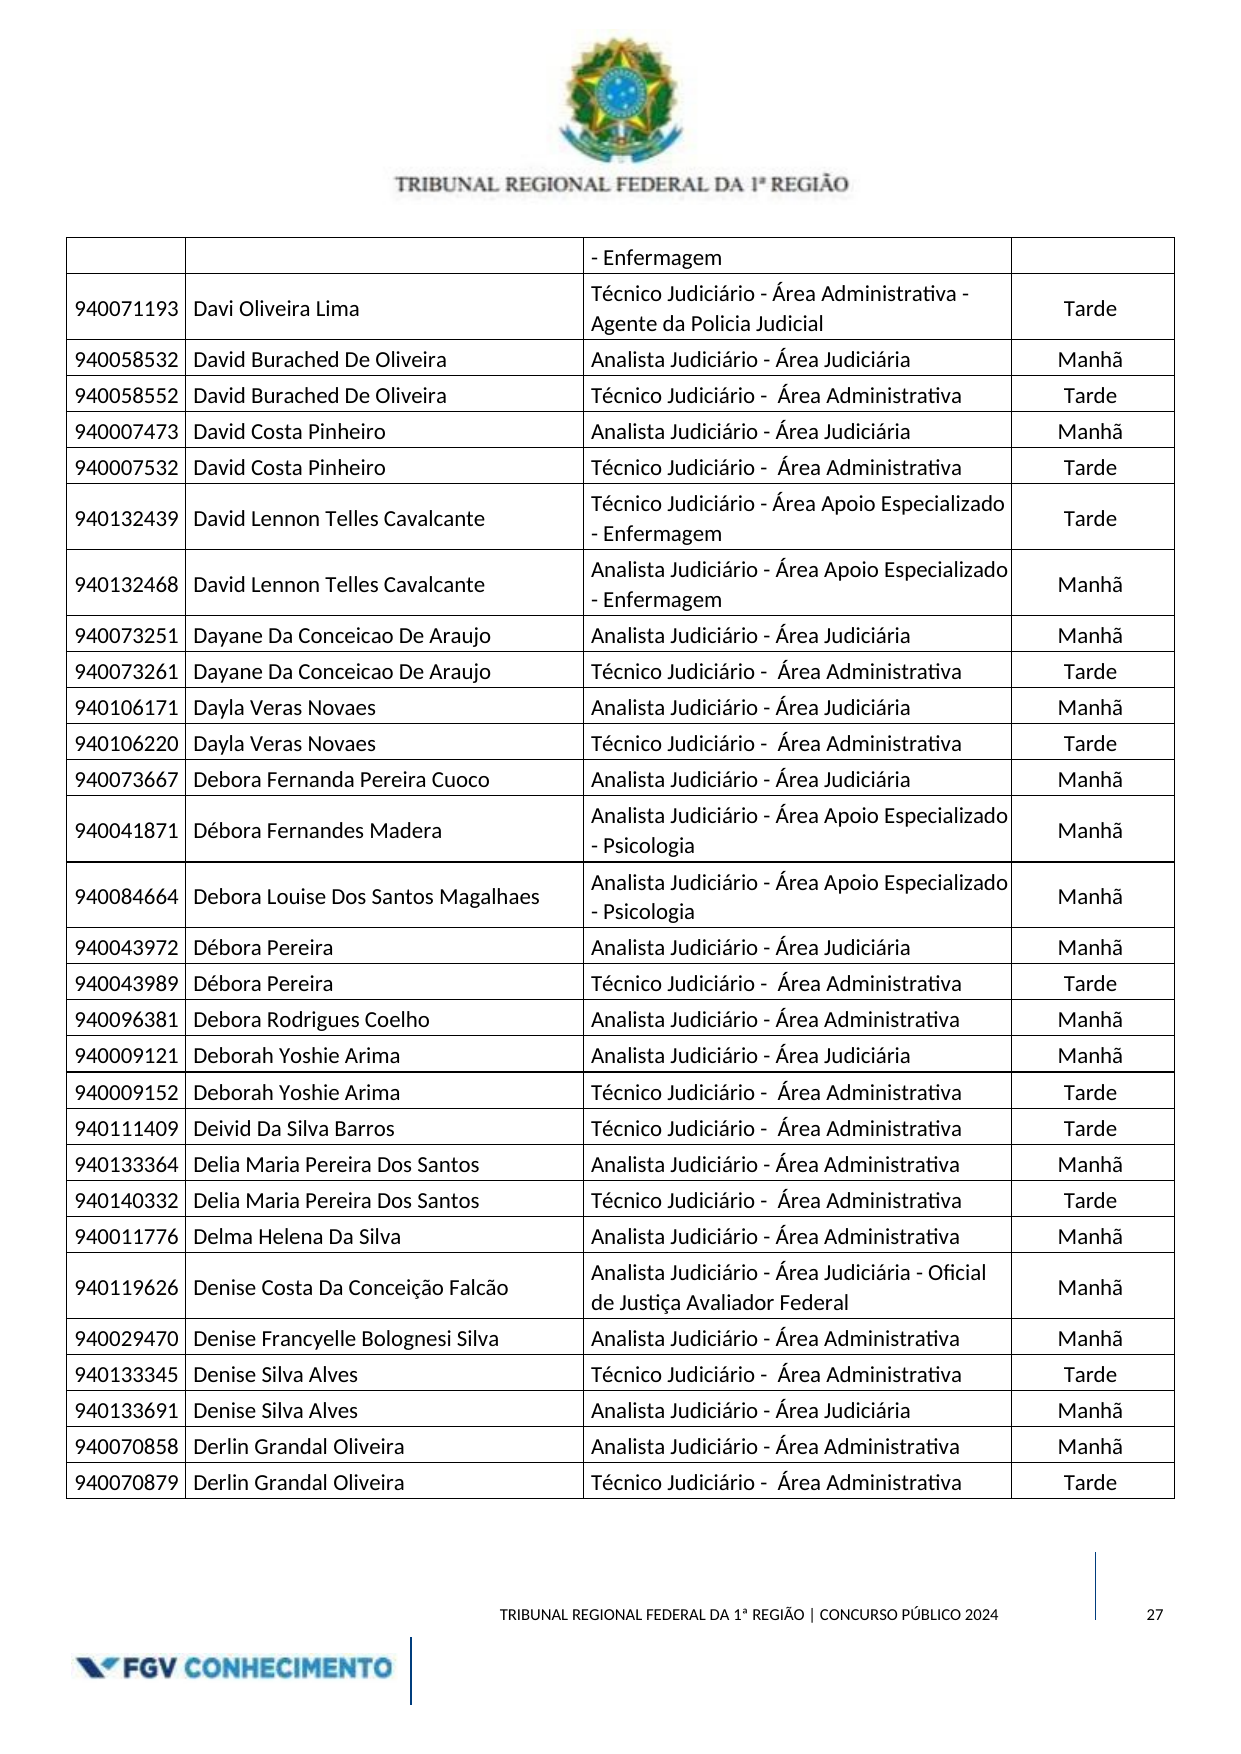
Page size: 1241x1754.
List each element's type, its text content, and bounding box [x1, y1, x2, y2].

table_cell Manhã [1012, 1217, 1174, 1252]
table_cell 940140332 [67, 1181, 185, 1216]
table_cell 940084664 [67, 863, 185, 927]
table_cell Débora Pereira [186, 964, 583, 999]
table_cell 940133691 [67, 1391, 185, 1426]
table_cell 940073667 [67, 760, 185, 795]
table_cell Analista Judiciário - Área Judiciária [584, 616, 1011, 651]
table_cell Tarde [1012, 376, 1174, 411]
table_cell 940058552 [67, 376, 185, 411]
table_cell Denise Francyelle Bolognesi Silva [186, 1319, 583, 1354]
table_cell Manhã [1012, 340, 1174, 375]
table_cell - Enfermagem [584, 238, 1011, 273]
table_cell Denise Costa Da Conceição Falcão [186, 1253, 583, 1318]
table_cell Denise Silva Alves [186, 1391, 583, 1426]
table_cell 940132439 [67, 484, 185, 549]
table_cell Analista Judiciário - Área Judiciária [584, 412, 1011, 447]
table_cell Debora Rodrigues Coelho [186, 1000, 583, 1035]
table_cell Analista Judiciário - Área Administrativa [584, 1427, 1011, 1462]
table_cell Manhã [1012, 1319, 1174, 1354]
table_cell Analista Judiciário - Área Judiciária - Oficial de Justiça Avaliador Federal [584, 1253, 1011, 1318]
table_cell Técnico Judiciário - Área Administrativa [584, 1181, 1011, 1216]
table_cell 940011776 [67, 1217, 185, 1252]
table_cell 940073261 [67, 652, 185, 687]
table_cell 940007473 [67, 412, 185, 447]
table_cell Técnico Judiciário - Área Apoio Especializado - Enfermagem [584, 484, 1011, 549]
table_cell Debora Louise Dos Santos Magalhaes [186, 863, 583, 927]
table_cell Analista Judiciário - Área Administrativa [584, 1000, 1011, 1035]
table_cell Tarde [1012, 1355, 1174, 1390]
table_cell Manhã [1012, 550, 1174, 615]
table_cell Analista Judiciário - Área Administrativa [584, 1217, 1011, 1252]
table_cell Dayla Veras Novaes [186, 688, 583, 723]
table_cell 940070858 [67, 1427, 185, 1462]
table_cell Manhã [1012, 928, 1174, 963]
table_cell 940119626 [67, 1253, 185, 1318]
table_cell Manhã [1012, 616, 1174, 651]
table_cell 940007532 [67, 448, 185, 483]
table_cell Analista Judiciário - Área Judiciária [584, 1391, 1011, 1426]
table_cell David Burached De Oliveira [186, 376, 583, 411]
table_cell Manhã [1012, 412, 1174, 447]
table_cell Tarde [1012, 448, 1174, 483]
table_cell Tarde [1012, 1109, 1174, 1143]
table_cell Dayane Da Conceicao De Araujo [186, 616, 583, 651]
table_cell 940111409 [67, 1109, 185, 1143]
table_cell 940029470 [67, 1319, 185, 1354]
table_cell 940070879 [67, 1463, 185, 1498]
table_cell 940132468 [67, 550, 185, 615]
table_cell 940133345 [67, 1355, 185, 1390]
table_cell David Burached De Oliveira [186, 340, 583, 375]
table_cell Técnico Judiciário - Área Administrativa [584, 1109, 1011, 1143]
table_cell Tarde [1012, 274, 1174, 339]
table_cell Deborah Yoshie Arima [186, 1036, 583, 1071]
table_cell Débora Pereira [186, 928, 583, 963]
table_cell Deivid Da Silva Barros [186, 1109, 583, 1143]
table_cell Analista Judiciário - Área Apoio Especializado - Enfermagem [584, 550, 1011, 615]
table_cell 940043972 [67, 928, 185, 963]
table_cell Analista Judiciário - Área Judiciária [584, 760, 1011, 795]
table_cell Tarde [1012, 1463, 1174, 1498]
table_cell Manhã [1012, 1000, 1174, 1035]
table_cell Davi Oliveira Lima [186, 274, 583, 339]
table_cell Dayane Da Conceicao De Araujo [186, 652, 583, 687]
table_cell Manhã [1012, 1427, 1174, 1462]
table_cell Derlin Grandal Oliveira [186, 1463, 583, 1498]
table_cell David Costa Pinheiro [186, 448, 583, 483]
table_cell Derlin Grandal Oliveira [186, 1427, 583, 1462]
table_cell 940096381 [67, 1000, 185, 1035]
table_cell Dayla Veras Novaes [186, 724, 583, 759]
table_cell David Costa Pinheiro [186, 412, 583, 447]
table_cell Manhã [1012, 1145, 1174, 1179]
table_cell 940106220 [67, 724, 185, 759]
table_cell 940058532 [67, 340, 185, 375]
table_cell Tarde [1012, 724, 1174, 759]
table_cell Tarde [1012, 484, 1174, 549]
table_cell Manhã [1012, 1391, 1174, 1426]
table_cell Manhã [1012, 760, 1174, 795]
table_cell Técnico Judiciário - Área Administrativa [584, 1073, 1011, 1107]
table_cell Analista Judiciário - Área Apoio Especializado - Psicologia [584, 796, 1011, 861]
table_cell 940009152 [67, 1073, 185, 1107]
table_cell David Lennon Telles Cavalcante [186, 550, 583, 615]
table_cell 940043989 [67, 964, 185, 999]
table_cell 940106171 [67, 688, 185, 723]
table_cell Tarde [1012, 1073, 1174, 1107]
table_cell Técnico Judiciário - Área Administrativa [584, 1355, 1011, 1390]
table_cell Manhã [1012, 1253, 1174, 1318]
table_cell Delma Helena Da Silva [186, 1217, 583, 1252]
table_cell Deborah Yoshie Arima [186, 1073, 583, 1107]
table_cell 940009121 [67, 1036, 185, 1071]
table_cell Técnico Judiciário - Área Administrativa [584, 652, 1011, 687]
table_cell Analista Judiciário - Área Judiciária [584, 688, 1011, 723]
table_cell Tarde [1012, 652, 1174, 687]
table_cell Analista Judiciário - Área Judiciária [584, 1036, 1011, 1071]
table_cell Debora Fernanda Pereira Cuoco [186, 760, 583, 795]
table_cell Tarde [1012, 964, 1174, 999]
table_cell David Lennon Telles Cavalcante [186, 484, 583, 549]
table_cell Técnico Judiciário - Área Administrativa - Agente da Policia Judicial [584, 274, 1011, 339]
table_cell Manhã [1012, 688, 1174, 723]
table_cell Manhã [1012, 1036, 1174, 1071]
table_cell Analista Judiciário - Área Apoio Especializado - Psicologia [584, 863, 1011, 927]
table_cell Técnico Judiciário - Área Administrativa [584, 376, 1011, 411]
table_cell [1012, 238, 1174, 273]
table_cell Técnico Judiciário - Área Administrativa [584, 724, 1011, 759]
table_cell Técnico Judiciário - Área Administrativa [584, 448, 1011, 483]
table_cell Técnico Judiciário - Área Administrativa [584, 964, 1011, 999]
table_cell Delia Maria Pereira Dos Santos [186, 1145, 583, 1179]
table_cell Denise Silva Alves [186, 1355, 583, 1390]
table_cell Analista Judiciário - Área Administrativa [584, 1145, 1011, 1179]
table_cell 940133364 [67, 1145, 185, 1179]
table_cell [67, 238, 185, 273]
table_cell [186, 238, 583, 273]
table_cell Manhã [1012, 863, 1174, 927]
table_cell Técnico Judiciário - Área Administrativa [584, 1463, 1011, 1498]
table_cell Analista Judiciário - Área Judiciária [584, 340, 1011, 375]
table_cell Manhã [1012, 796, 1174, 861]
table_cell 940071193 [67, 274, 185, 339]
table_cell 940041871 [67, 796, 185, 861]
table_cell Débora Fernandes Madera [186, 796, 583, 861]
table_cell Analista Judiciário - Área Judiciária [584, 928, 1011, 963]
table_cell Delia Maria Pereira Dos Santos [186, 1181, 583, 1216]
table_cell Tarde [1012, 1181, 1174, 1216]
table_cell 940073251 [67, 616, 185, 651]
table_cell Analista Judiciário - Área Administrativa [584, 1319, 1011, 1354]
